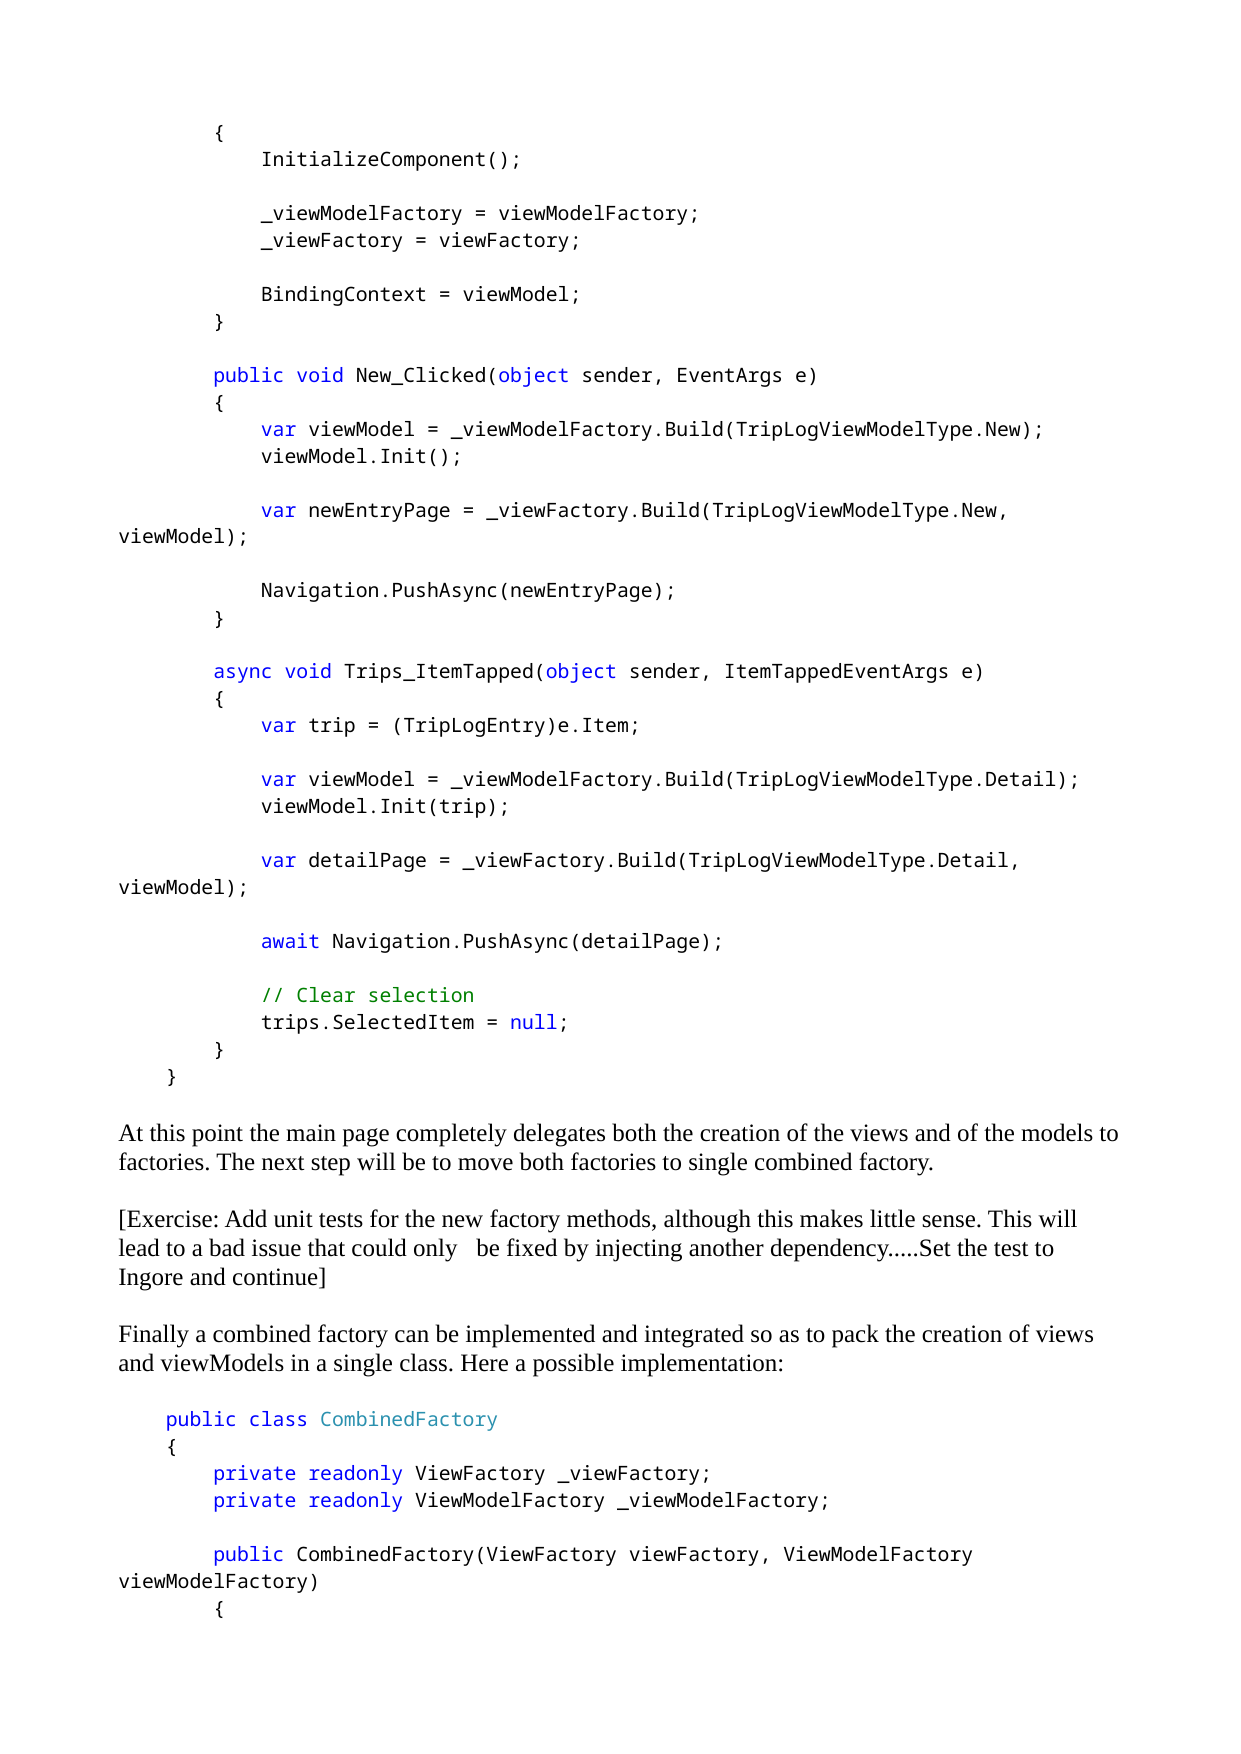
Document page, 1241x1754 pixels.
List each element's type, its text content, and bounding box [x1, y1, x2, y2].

text var viewModel = _viewModelFactory.Build(TripLogViewModelType.New); [118, 415, 1122, 442]
text BindingContext = viewModel; [118, 280, 1122, 307]
text var newEntryPage = _viewFactory.Build(TripLogViewModelType.New, viewModel); [118, 496, 1122, 550]
text { [118, 1594, 1122, 1621]
text var detailPage = _viewFactory.Build(TripLogViewModelType.Detail, viewModel); [118, 847, 1122, 901]
text { [118, 685, 1122, 712]
text var trip = (TripLogEntry)e.Item; [118, 712, 1122, 739]
text { [118, 388, 1122, 415]
text } [118, 604, 1122, 631]
text [Exercise: Add unit tests for the new factory methods, although this makes little sense. This will lead to a bad issue that could only be fixed by injecting another dependency.....Set the test to Ingore and continue] [118, 1204, 1122, 1291]
text { [118, 1433, 1122, 1459]
text private readonly ViewModelFactory _viewModelFactory; [118, 1487, 1122, 1513]
text _viewModelFactory = viewModelFactory; [118, 199, 1122, 226]
text async void Trips_ItemTapped(object sender, ItemTappedEventArgs e) [118, 658, 1122, 685]
text { [118, 118, 1122, 145]
text } [118, 1062, 1122, 1089]
text public CombinedFactory(ViewFactory viewFactory, ViewModelFactory viewModelFactory) [118, 1541, 1122, 1594]
text } [118, 307, 1122, 334]
text trips.SelectedItem = null; [118, 1008, 1122, 1035]
text } [118, 1035, 1122, 1062]
text viewModel.Init(trip); [118, 793, 1122, 819]
text var viewModel = _viewModelFactory.Build(TripLogViewModelType.Detail); [118, 766, 1122, 793]
text // Clear selection [118, 981, 1122, 1008]
text public class CombinedFactory [118, 1406, 1122, 1433]
text await Navigation.PushAsync(detailPage); [118, 927, 1122, 954]
text viewModel.Init(); [118, 442, 1122, 469]
text At this point the main page completely delegates both the creation of the views and of the models to factories. The next step will be to move both factories to single combined factory. [118, 1118, 1122, 1176]
text _viewFactory = viewFactory; [118, 226, 1122, 253]
text Finally a combined factory can be implemented and integrated so as to pack the creation of views and viewModels in a single class. Here a possible implementation: [118, 1319, 1122, 1377]
text public void New_Clicked(object sender, EventArgs e) [118, 361, 1122, 388]
text Navigation.PushAsync(newEntryPage); [118, 577, 1122, 604]
text InitializeComponent(); [118, 145, 1122, 172]
text private readonly ViewFactory _viewFactory; [118, 1459, 1122, 1487]
